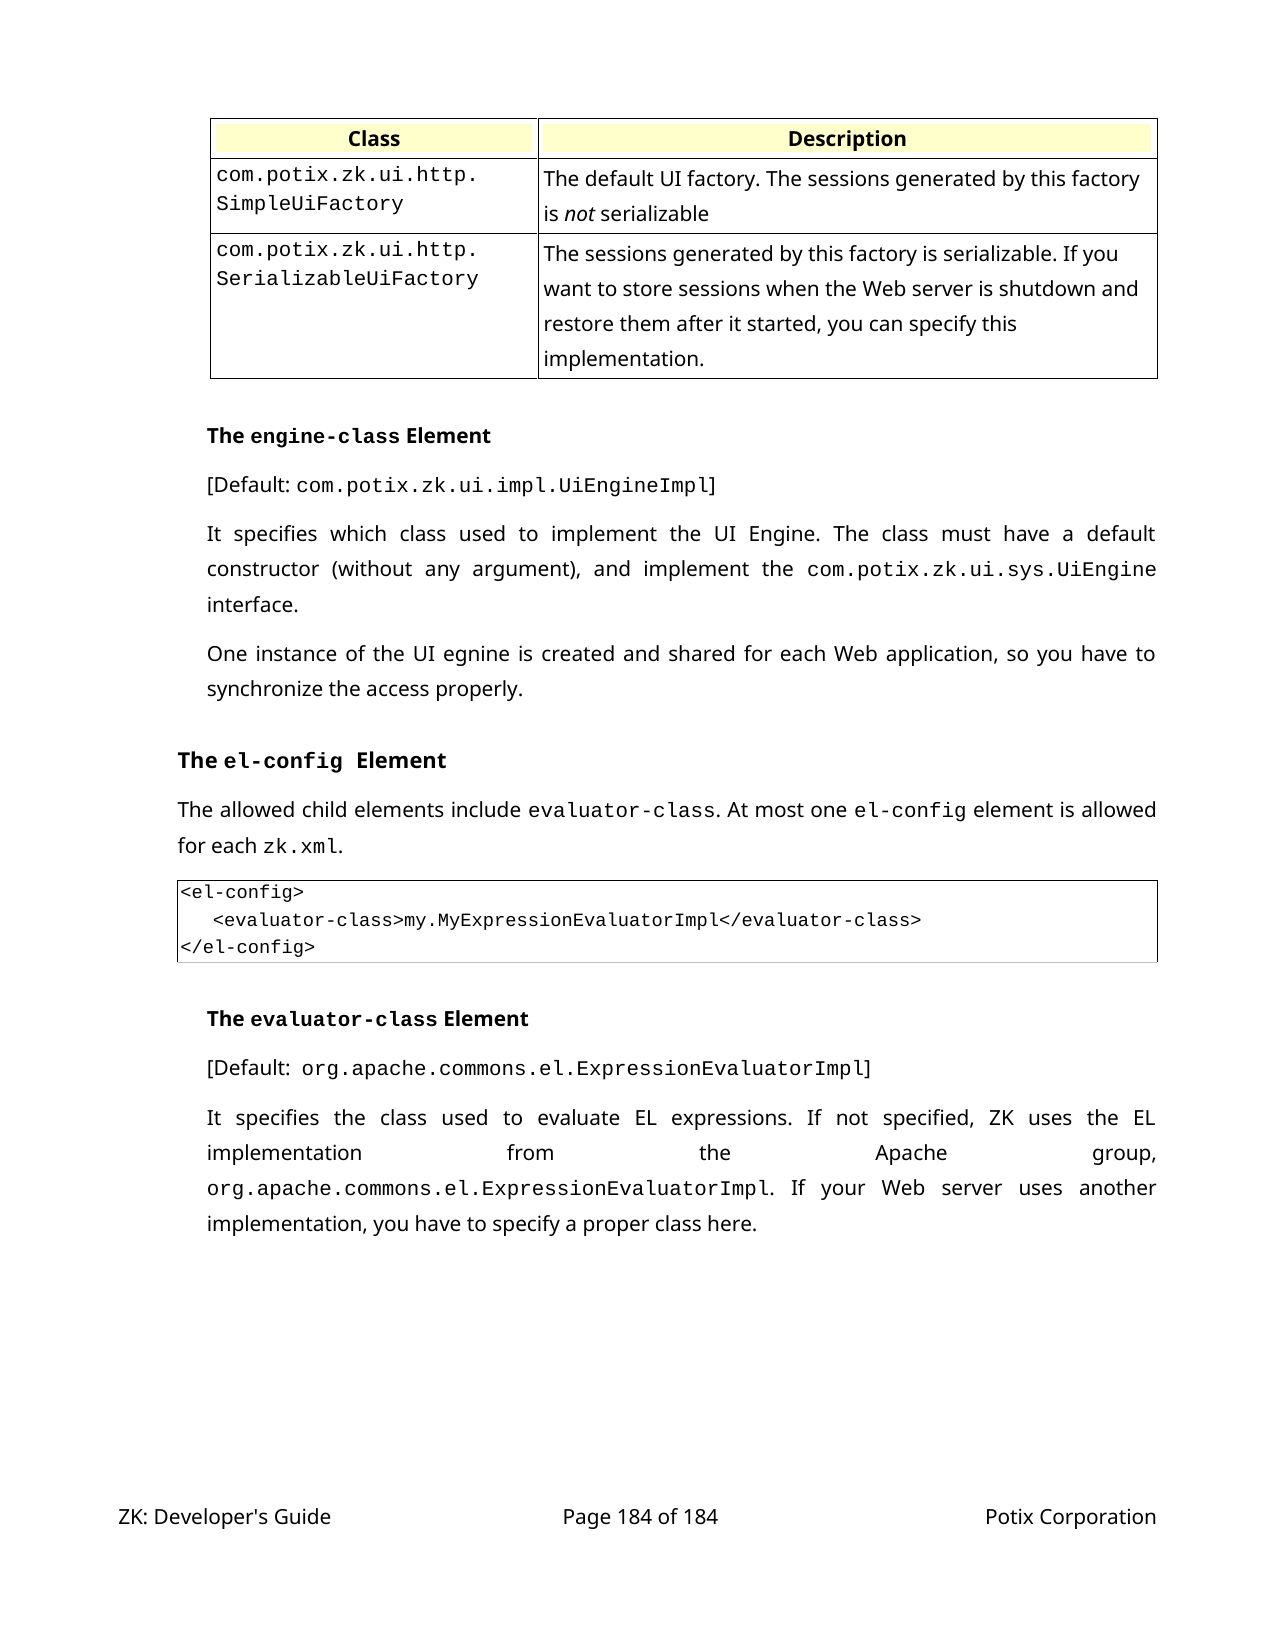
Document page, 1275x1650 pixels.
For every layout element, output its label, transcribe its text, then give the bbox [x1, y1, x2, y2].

table_cell The default UI factory. The sessions generated by this factory is not serializable [539, 159, 1157, 233]
text [Default: org.apache.commons.el.ExpressionEvaluatorImpl] [207, 1053, 1157, 1082]
table_cell The sessions generated by this factory is serializable. If you want to store sessions when the Web server is shutdown and restore them after it started, you can specify this implementation. [539, 234, 1157, 378]
table_cell com.potix.zk.ui.http. SerializableUiFactory [211, 234, 537, 378]
text The allowed child elements include evaluator-class. At most one el-config element is allowed for each zk.xml. [177, 796, 1157, 859]
text </el-config> [178, 934, 1157, 962]
text <evaluator-class>my.MyExpressionEvaluatorImpl</evaluator-class> [178, 907, 1157, 932]
table_cell com.potix.zk.ui.http. SimpleUiFactory [211, 159, 537, 233]
text It specifies the class used to evaluate EL expressions. If not specified, ZK uses the EL implementation from the Apache group, org.apache.commons.el.ExpressionEvaluatorImpl. If your Web server uses another implementation, you have to specify a proper class here. [207, 1103, 1157, 1237]
table_header Class [211, 119, 537, 158]
text <el-config> [178, 881, 1157, 904]
subtitle The el-config Element [177, 745, 1157, 775]
table_header Description [539, 119, 1157, 158]
subtitle The engine-class Element [207, 421, 1157, 449]
subtitle The evaluator-class Element [207, 1004, 1157, 1033]
text [Default: com.potix.zk.ui.impl.UiEngineImpl] [207, 470, 1157, 499]
text It specifies which class used to implement the UI Engine. The class must have a default constructor (without any argument), and implement the com.potix.zk.ui.sys.UiEngine interface. [207, 519, 1157, 618]
text One instance of the UI egnine is created and shared for each Web application, so you have to synchronize the access properly. [207, 639, 1157, 702]
